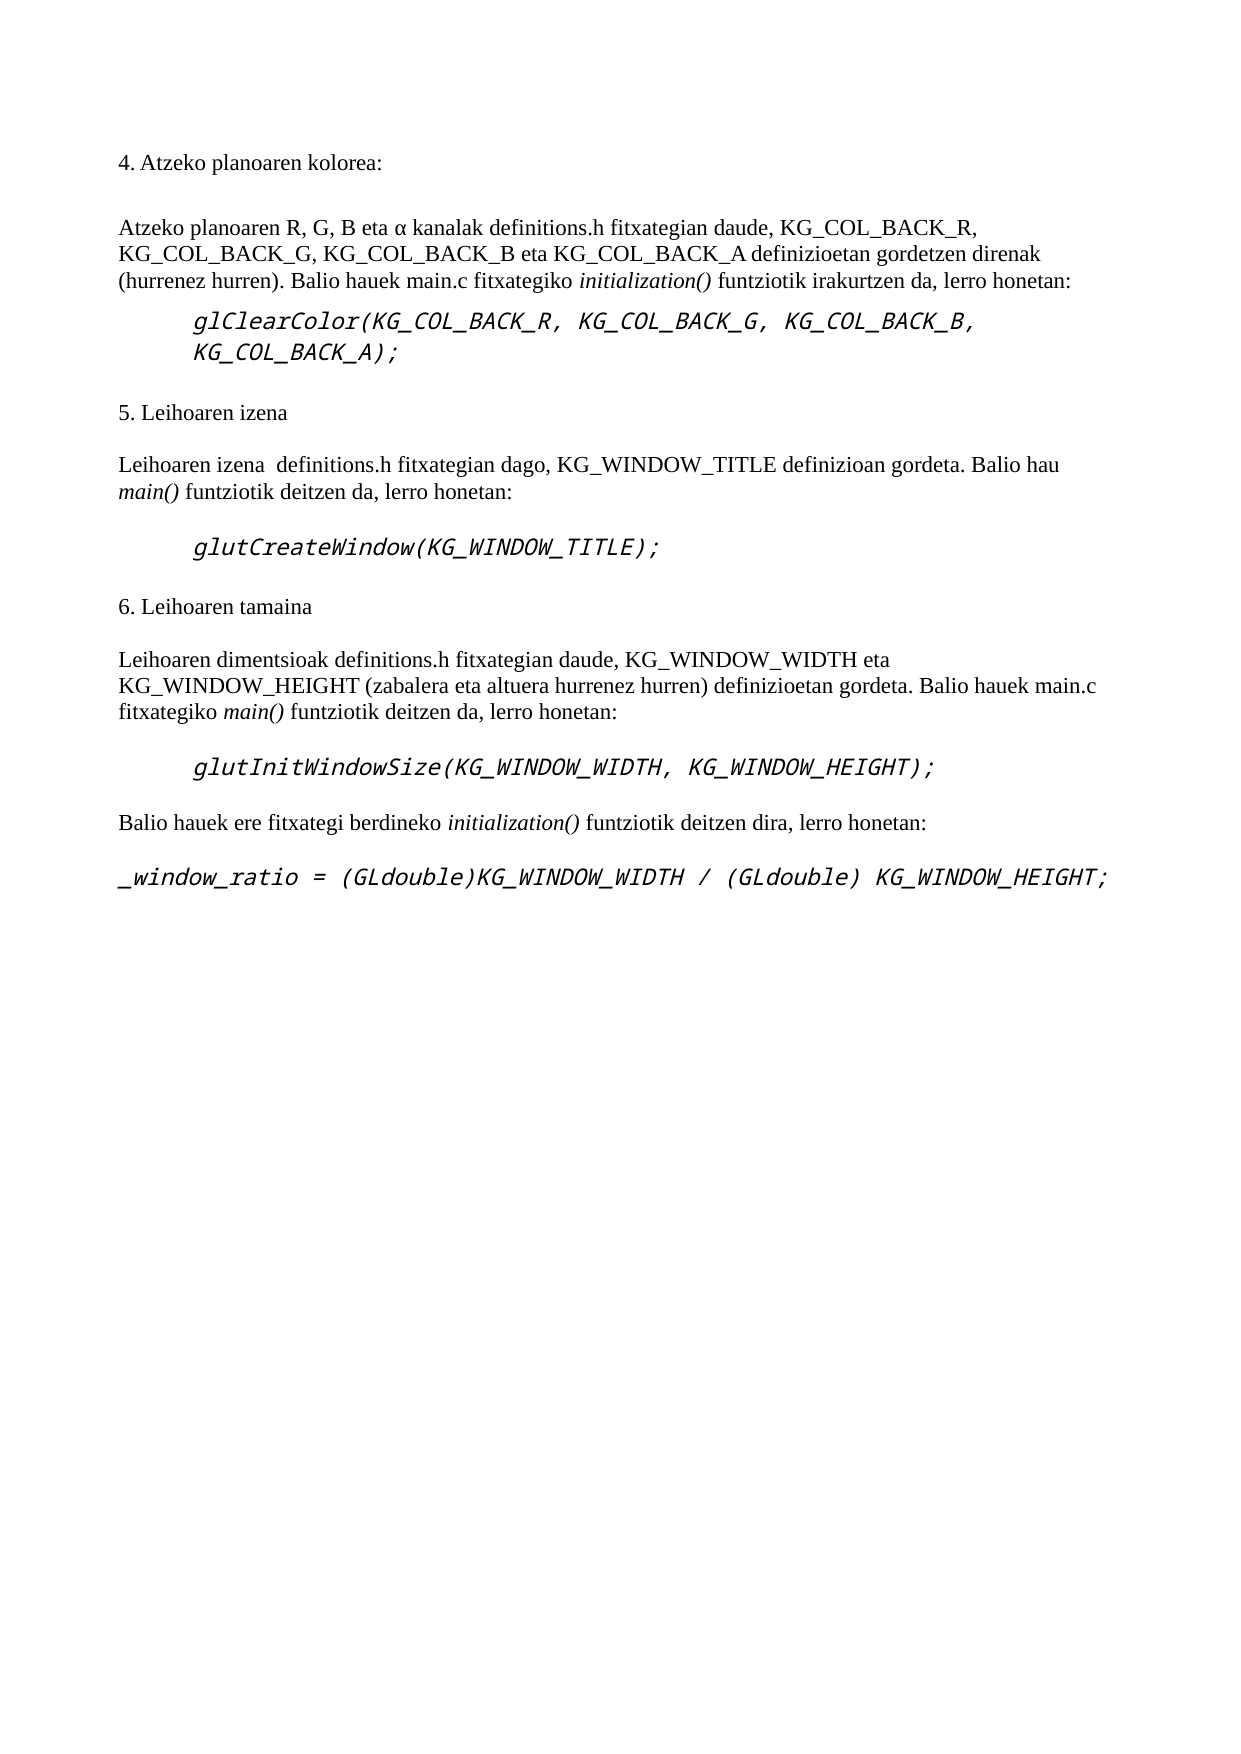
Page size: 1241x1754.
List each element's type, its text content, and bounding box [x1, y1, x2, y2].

text 4. Atzeko planoaren kolorea: [118, 149, 1122, 176]
text _window_ratio = (GLdouble)KG_WINDOW_WIDTH / (GLdouble) KG_WINDOW_HEIGHT; [118, 861, 1122, 893]
text Atzeko planoaren R, G, B eta α kanalak definitions.h fitxategian daude, KG_COL_BACK_R, KG_COL_BACK_G, KG_COL_BACK_B eta KG_COL_BACK_A definizioetan gordetzen direnak (hurrenez hurren). Balio hauek main.c fitxategiko initialization() funtziotik irakurtzen da, lerro honetan: [118, 214, 1122, 293]
text 6. Leihoaren tamaina [118, 593, 1122, 619]
text 5. Leihoaren izena [118, 399, 1122, 425]
text glutInitWindowSize(KG_WINDOW_WIDTH, KG_WINDOW_HEIGHT); [118, 751, 1122, 782]
text glClearColor(KG_COL_BACK_R, KG_COL_BACK_G, KG_COL_BACK_B, KG_COL_BACK_A); [118, 305, 1122, 367]
text Leihoaren izena definitions.h fitxategian dago, KG_WINDOW_TITLE definizioan gordeta. Balio hau main() funtziotik deitzen da, lerro honetan: [118, 451, 1122, 504]
text Leihoaren dimentsioak definitions.h fitxategian daude, KG_WINDOW_WIDTH eta KG_WINDOW_HEIGHT (zabalera eta altuera hurrenez hurren) definizioetan gordeta. Balio hauek main.c fitxategiko main() funtziotik deitzen da, lerro honetan: [118, 646, 1122, 725]
text glutCreateWindow(KG_WINDOW_TITLE); [118, 530, 1122, 562]
text Balio hauek ere fitxategi berdineko initialization() funtziotik deitzen dira, lerro honetan: [118, 809, 1122, 835]
